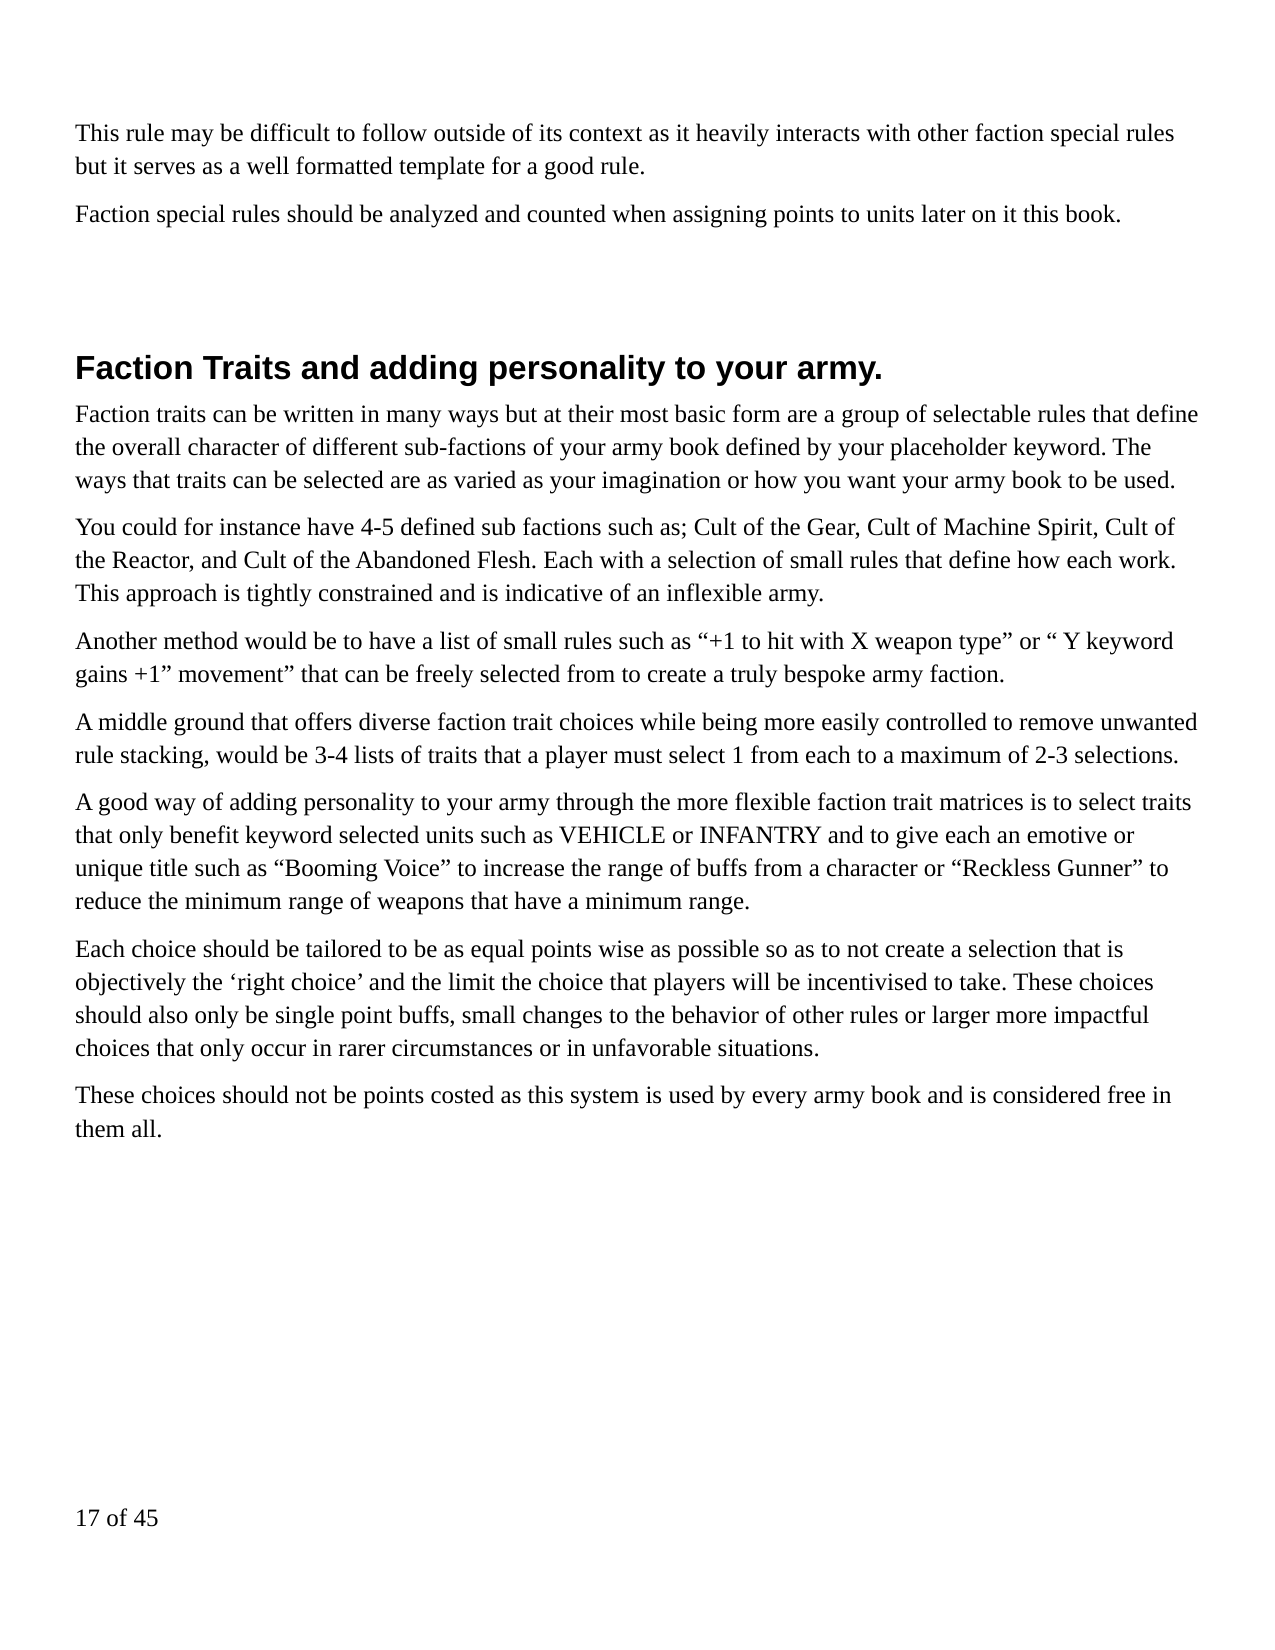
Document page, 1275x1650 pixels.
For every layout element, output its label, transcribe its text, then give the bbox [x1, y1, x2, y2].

text You could for instance have 4-5 defined sub factions such as; Cult of the Gear, Cult of Machine Spirit, Cult of the Reactor, and Cult of the Abandoned Flesh. Each with a selection of small rules that define how each work. This approach is tightly constrained and is indicative of an inflexible army. [75, 512, 1200, 607]
text Another method would be to have a list of small rules such as “+1 to hit with X weapon type” or “ Y keyword gains +1” movement” that can be freely selected from to create a truly bespoke army faction. [75, 626, 1200, 688]
text A middle ground that offers diverse faction trait choices while being more easily controlled to remove unwanted rule stacking, would be 3-4 lists of traits that a player must select 1 from each to a maximum of 2-3 selections. [75, 707, 1200, 768]
subtitle Faction Traits and adding personality to your army. [75, 348, 1200, 386]
text Faction special rules should be analyzed and counted when assigning points to units later on it this book. [75, 199, 1200, 227]
text Each choice should be tailored to be as equal points wise as possible so as to not create a selection that is objectively the ‘right choice’ and the limit the choice that players will be incentivised to take. These choices should also only be single point buffs, small changes to the behavior of other rules or larger more impactful choices that only occur in rarer circumstances or in unfavorable situations. [75, 934, 1200, 1062]
text A good way of adding personality to your army through the more flexible faction trait matrices is to select traits that only benefit keyword selected units such as VEHICLE or INFANTRY and to give each an emotive or unique title such as “Booming Voice” to increase the range of buffs from a character or “Reckless Gunner” to reduce the minimum range of weapons that have a minimum range. [75, 787, 1200, 915]
text These choices should not be points costed as this system is used by every army book and is considered free in them all. [75, 1081, 1200, 1142]
text This rule may be difficult to follow outside of its context as it heavily interacts with other faction special rules but it serves as a well formatted template for a good rule. [75, 118, 1200, 180]
text Faction traits can be written in many ways but at their most basic form are a group of selectable rules that define the overall character of different sub-factions of your army book defined by your placeholder keyword. The ways that traits can be selected are as varied as your imagination or how you want your army book to be used. [75, 399, 1200, 493]
